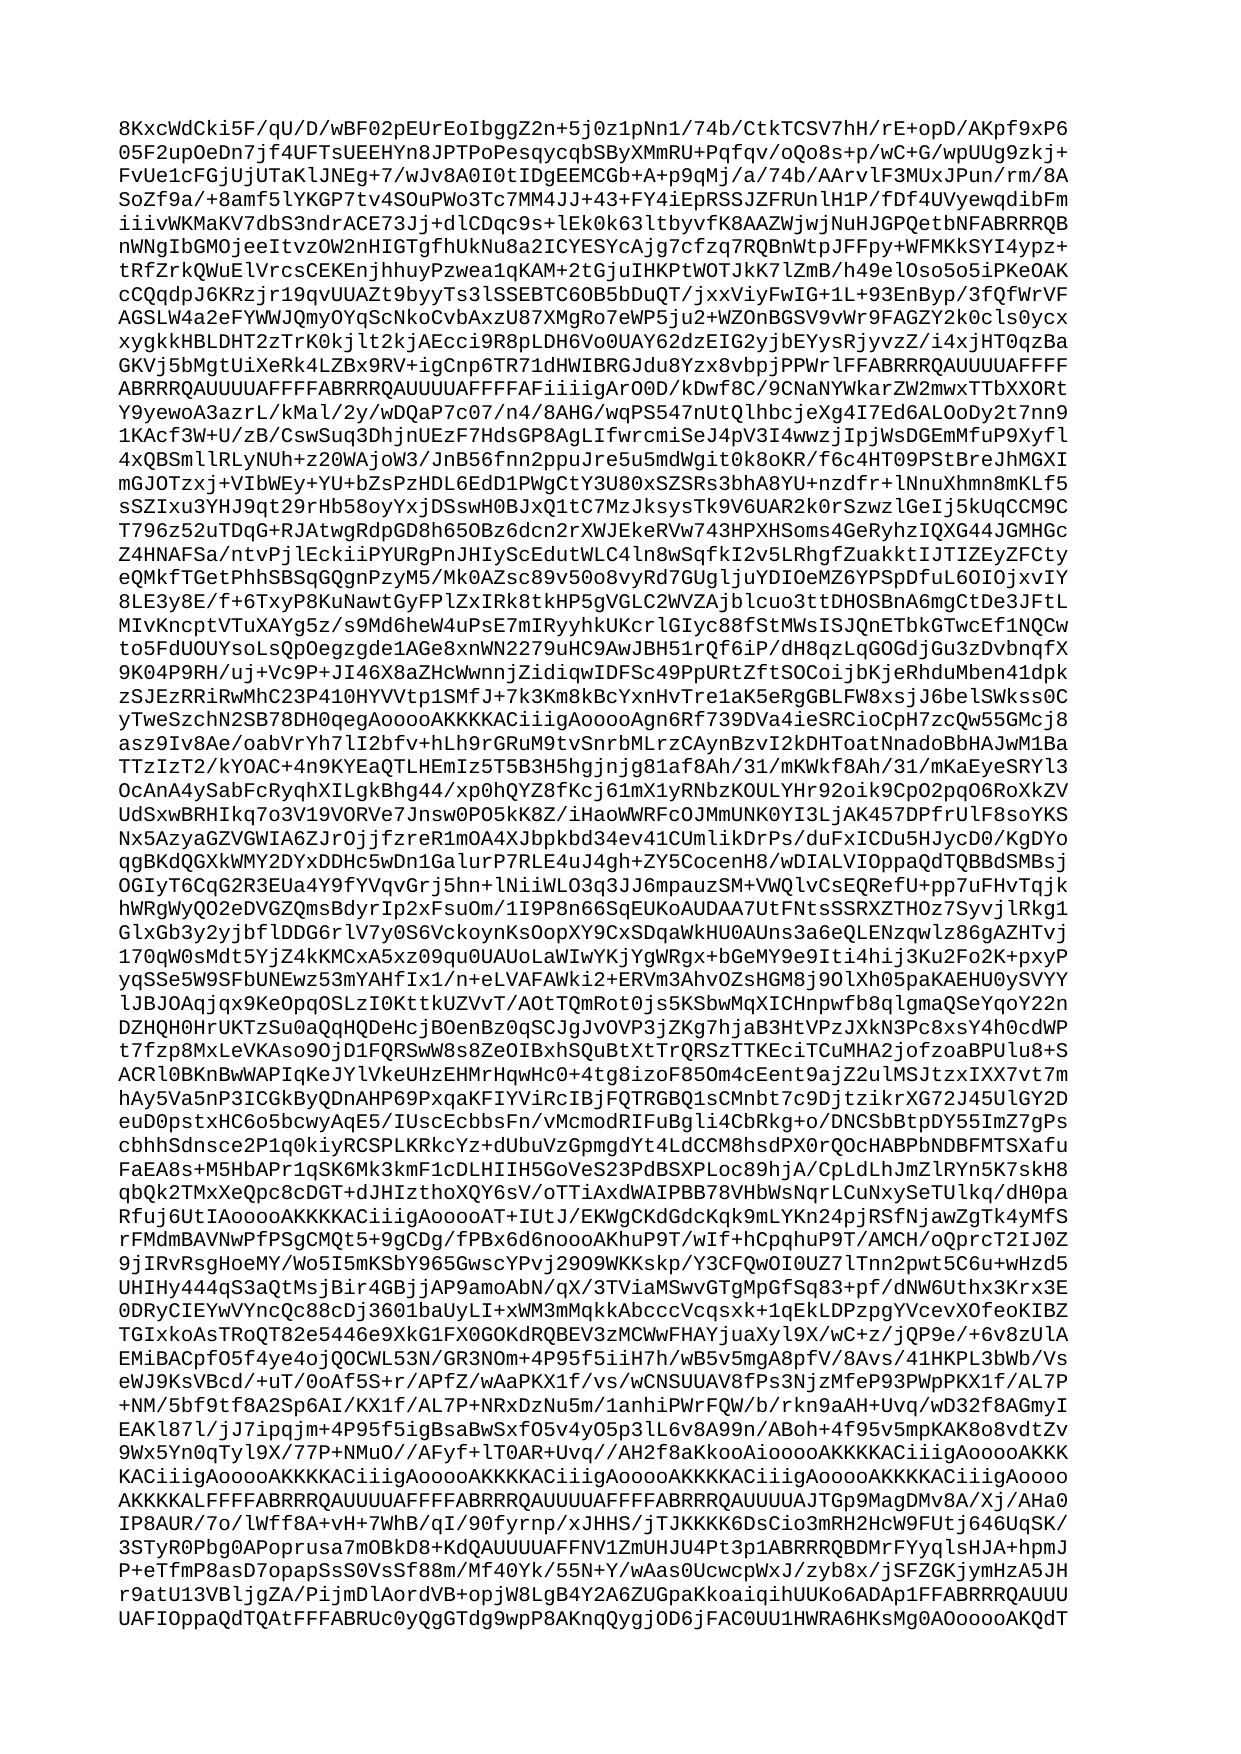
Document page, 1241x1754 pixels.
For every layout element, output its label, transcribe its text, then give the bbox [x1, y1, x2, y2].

text tRfZrkQWuElVrcsCEKEnjhhuyPzwea1qKAM+2tGjuIHKPtWOTJkK7lZmB/h49elOso5o5iPKeOAK [118, 260, 1122, 284]
text Z4HNAFSa/ntvPjlEckiiPYURgPnJHIyScEdutWLC4ln8wSqfkI2v5LRhgfZuakktIJTIZEyZFCty [118, 544, 1122, 567]
text Y9yewoA3azrL/kMal/2y/wDQaP7c07/n4/8AHG/wqPS547nUtQlhbcjeXg4I7Ed6ALOoDy2t7nn9 [118, 402, 1122, 426]
text DZHQH0HrUKTzSu0aQqHQDeHcjBOenBz0qSCJgJvOVP3jZKg7hjaB3HtVPzJXkN3Pc8xsY4h0cdWP [118, 1017, 1122, 1040]
text Rfuj6UtIAooooAKKKKACiiigAooooAT+IUtJ/EKWgCKdGdcKqk9mLYKn24pjRSfNjawZgTk4yMfS [118, 1206, 1122, 1229]
text r9atU13VBljgZA/PijmDlAordVB+opjW8LgB4Y2A6ZUGpaKkoaiqihUUKo6ADAp1FFABRRRQAUUU [118, 1584, 1122, 1608]
text T796z52uTDqG+RJAtwgRdpGD8h65OBz6dcn2rXWJEkeRVw743HPXHSoms4GeRyhzIQXG44JGMHGc [118, 520, 1122, 544]
text qgBKdQGXkWMY2DYxDDHc5wDn1GalurP7RLE4uJ4gh+ZY5CocenH8/wDIALVIOppaQdTQBBdSMBsj [118, 851, 1122, 875]
text P+eTfmP8asD7opapSsS0VsSf88m/Mf40Yk/55N+Y/wAas0UcwcpWxJ/zyb8x/jSFZGKjymHzA5JH [118, 1561, 1122, 1584]
text Nx5AzyaGZVGWIA6ZJrOjjfzreR1mOA4XJbpkbd34ev41CUmlikDrPs/duFxICDu5HJycD0/KgDYo [118, 827, 1122, 851]
text asz9Iv8Ae/oabVrYh7lI2bfv+hLh9rGRuM9tvSnrbMLrzCAynBzvI2kDHToatNnadoBbHAJwM1Ba [118, 733, 1122, 757]
text TGIxkoAsTRoQT82e5446e9XkG1FX0GOKdRQBEV3zMCWwFHAYjuaXyl9X/wC+z/jQP9e/+6v8zUlA [118, 1324, 1122, 1348]
text to5FdUOUYsoLsQpOegzgde1AGe8xnWN2279uHC9AwJBH51rQf6iP/dH8qzLqGOGdjGu3zDvbnqfX [118, 638, 1122, 662]
text UAFIOppaQdTQAtFFFABRUc0yQgGTdg9wpP8AKnqQygjOD6jFAC0UU1HWRA6HKsMg0AOooooAKQdT [118, 1608, 1122, 1631]
text t7fzp8MxLeVKAso9OjD1FQRSwW8s8ZeOIBxhSQuBtXtTrQRSzTTKEciTCuMHA2jofzoaBPUlu8+S [118, 1040, 1122, 1064]
text cCQqdpJ6KRzjr19qvUUAZt9byyTs3lSSEBTC6OB5bDuQT/jxxViyFwIG+1L+93EnByp/3fQfWrVF [118, 284, 1122, 307]
text FvUe1cFGjUjUTaKlJNEg+7/wJv8A0I0tIDgEEMCGb+A+p9qMj/a/74b/AArvlF3MUxJPun/rm/8A [118, 165, 1122, 189]
text UdSxwBRHIkq7o3V19VORVe7Jnsw0PO5kK8Z/iHaoWWRFcOJMmUNK0YI3LjAK457DPfrUlF8soYKS [118, 804, 1122, 827]
text 170qW0sMdt5YjZ4kKMCxA5xz09qu0UAUoLaWIwYKjYgWRgx+bGeMY9e9Iti4hij3Ku2Fo2K+pxyP [118, 946, 1122, 969]
text 05F2upOeDn7jf4UFTsUEEHYn8JPTPoPesqycqbSByXMmRU+Pqfqv/oQo8s+p/wC+G/wpUUg9zkj+ [118, 142, 1122, 165]
text FaEA8s+M5HbAPr1qSK6Mk3kmF1cDLHIIH5GoVeS23PdBSXPLoc89hjA/CpLdLhJmZlRYn5K7skH8 [118, 1158, 1122, 1182]
text mGJOTzxj+VIbWEy+YU+bZsPzHDL6EdD1PWgCtY3U80xSZSRs3bhA8YU+nzdfr+lNnuXhmn8mKLf5 [118, 473, 1122, 496]
text sSZIxu3YHJ9qt29rHb58oyYxjDSswH0BJxQ1tC7MzJksysTk9V6UAR2k0rSzwzlGeIj5kUqCCM9C [118, 496, 1122, 520]
text 8LE3y8E/f+6TxyP8KuNawtGyFPlZxIRk8tkHP5gVGLC2WVZAjblcuo3ttDHOSBnA6mgCtDe3JFtL [118, 591, 1122, 615]
text GlxGb3y2yjbflDDG6rlV7y0S6VckoynKsOopXY9CxSDqaWkHU0AUns3a6eQLENzqwlz86gAZHTvj [118, 922, 1122, 946]
text iiivWKMaKV7dbS3ndrACE73Jj+dlCDqc9s+lEk0k63ltbyvfK8AAZWjwjNuHJGPQetbNFABRRRQB [118, 213, 1122, 236]
text eQMkfTGetPhhSBSqGQgnPzyM5/Mk0AZsc89v50o8vyRd7GUgljuYDIOeMZ6YPSpDfuL6OIOjxvIY [118, 567, 1122, 591]
text EMiBACpfO5f4ye4ojQOCWL53N/GR3NOm+4P95f5iiH7h/wB5v5mgA8pfV/8Avs/41HKPL3bWb/Vs [118, 1348, 1122, 1371]
text 9K04P9RH/uj+Vc9P+JI46X8aZHcWwnnjZidiqwIDFSc49PpURtZftSOCoijbKjeRhduMben41dpk [118, 662, 1122, 686]
text OGIyT6CqG2R3EUa4Y9fYVqvGrj5hn+lNiiWLO3q3JJ6mpauzSM+VWQlvCsEQRefU+pp7uFHvTqjk [118, 875, 1122, 898]
text TTzIzT2/kYOAC+4n9KYEaQTLHEmIz5T5B3H5hgjnjg81af8Ah/31/mKWkf8Ah/31/mKaEyeSRYl3 [118, 757, 1122, 780]
text lJBJOAqjqx9KeOpqOSLzI0KttkUZVvT/AOtTQmRot0js5KSbwMqXICHnpwfb8qlgmaQSeYqoY22n [118, 993, 1122, 1017]
text MIvKncptVTuXAYg5z/s9Md6heW4uPsE7mIRyyhkUKcrlGIyc88fStMWsISJQnETbkGTwcEf1NQCw [118, 615, 1122, 638]
text EAKl87l/jJ7ipqjm+4P95f5igBsaBwSxfO5v4yO5p3lL6v8A99n/ABoh+4f95v5mpKAK8o8vdtZv [118, 1419, 1122, 1442]
text ACRl0BKnBwWAPIqKeJYlVkeUHzEHMrHqwHc0+4tg8izoF85Om4cEent9ajZ2ulMSJtzxIXX7vt7m [118, 1064, 1122, 1088]
text 8KxcWdCki5F/qU/D/wBF02pEUrEoIbggZ2n+5j0z1pNn1/74b/CtkTCSV7hH/rE+opD/AKpf9xP6 [118, 118, 1122, 142]
text 4xQBSmllRLyNUh+z20WAjoW3/JnB56fnn2ppuJre5u5mdWgit0k8oKR/f6c4HT09PStBreJhMGXI [118, 449, 1122, 473]
text rFMdmBAVNwPfPSgCMQt5+9gCDg/fPBx6d6noooAKhuP9T/wIf+hCpqhuP9T/AMCH/oQprcT2IJ0Z [118, 1229, 1122, 1253]
text OcAnA4ySabFcRyqhXILgkBhg44/xp0hQYZ8fKcj61mX1yRNbzKOULYHr92oik9CpO2pqO6RoXkZV [118, 780, 1122, 804]
text nWNgIbGMOjeeItvzOW2nHIGTgfhUkNu8a2ICYESYcAjg7cfzq7RQBnWtpJFFpy+WFMKkSYI4ypz+ [118, 236, 1122, 260]
text yTweSzchN2SB78DH0qegAooooAKKKKACiiigAooooAgn6Rf739DVa4ieSRCioCpH7zcQw55GMcj8 [118, 709, 1122, 733]
text KACiiigAooooAKKKKACiiigAooooAKKKKACiiigAooooAKKKKACiiigAooooAKKKKACiiigAoooo [118, 1466, 1122, 1489]
text SoZf9a/+8amf5lYKGP7tv4SOuPWo3Tc7MM4JJ+43+FY4iEpRSSJZFRUnlH1P/fDf4UVyewqdibFm [118, 189, 1122, 213]
text hAy5Va5nP3ICGkByQDnAHP69PxqaKFIYViRcIBjFQTRGBQ1sCMnbt7c9DjtzikrXG72J45UlGY2D [118, 1088, 1122, 1111]
text 1KAcf3W+U/zB/CswSuq3DhjnUEzF7HdsGP8AgLIfwrcmiSeJ4pV3I4wwzjIpjWsDGEmMfuP9Xyfl [118, 426, 1122, 449]
text +NM/5bf9tf8A2Sp6AI/KX1f/AL7P+NRxDzNu5m/1anhiPWrFQW/b/rkn9aAH+Uvq/wD32f8AGmyI [118, 1395, 1122, 1419]
text qbQk2TMxXeQpc8cDGT+dJHIzthoXQY6sV/oTTiAxdWAIPBB78VHbWsNqrLCuNxySeTUlkq/dH0pa [118, 1182, 1122, 1206]
text 9jIRvRsgHoeMY/Wo5I5mKSbY965GwscYPvj29O9WKKskp/Y3CFQwOI0UZ7lTnn2pwt5C6u+wHzd5 [118, 1253, 1122, 1277]
text AKKKKALFFFFABRRRQAUUUUAFFFFABRRRQAUUUUAFFFFABRRRQAUUUUAJTGp9MagDMv8A/Xj/AHa0 [118, 1489, 1122, 1513]
text UHIHy444qS3aQtMsjBir4GBjjAP9amoAbN/qX/3TViaMSwvGTgMpGfSq83+pf/dNW6Uthx3Krx3E [118, 1277, 1122, 1300]
text 0DRyCIEYwVYncQc88cDj3601baUyLI+xWM3mMqkkAbcccVcqsxk+1qEkLDPzpgYVcevXOfeoKIBZ [118, 1300, 1122, 1324]
text 9Wx5Yn0qTyl9X/77P+NMuO//AFyf+lT0AR+Uvq//AH2f8aKkooAiooooAKKKKACiiigAooooAKKK [118, 1442, 1122, 1466]
text 3STyR0Pbg0APoprusa7mOBkD8+KdQAUUUUAFFNV1ZmUHJU4Pt3p1ABRRRQBDMrFYyqlsHJA+hpmJ [118, 1537, 1122, 1561]
text ABRRRQAUUUUAFFFFABRRRQAUUUUAFFFFAFiiiigArO0D/kDwf8C/9CNaNYWkarZW2mwxTTbXXORt [118, 378, 1122, 402]
text hWRgWyQO2eDVGZQmsBdyrIp2xFsuOm/1I9P8n66SqEUKoAUDAA7UtFNtsSSRXZTHOz7SyvjlRkg1 [118, 898, 1122, 922]
text AGSLW4a2eFYWWJQmyOYqScNkoCvbAxzU87XMgRo7eWP5ju2+WZOnBGSV9vWr9FAGZY2k0cls0ycx [118, 307, 1122, 331]
text zSJEzRRiRwMhC23P410HYVVtp1SMfJ+7k3Km8kBcYxnHvTre1aK5eRgGBLFW8xsjJ6belSWkss0C [118, 686, 1122, 709]
text yqSSe5W9SFbUNEwz53mYAHfIx1/n+eLVAFAWki2+ERVm3AhvOZsHGM8j9OlXh05paKAEHU0ySVYY [118, 969, 1122, 993]
text euD0pstxHC6o5bcwyAqE5/IUscEcbbsFn/vMcmodRIFuBgli4CbRkg+o/DNCSbBtpDY55ImZ7gPs [118, 1111, 1122, 1135]
text GKVj5bMgtUiXeRk4LZBx9RV+igCnp6TR71dHWIBRGJdu8Yzx8vbpjPPWrlFFABRRRQAUUUUAFFFF [118, 354, 1122, 378]
text eWJ9KsVBcd/+uT/0oAf5S+r/APfZ/wAaPKX1f/vs/wCNSUUAV8fPs3NjzMfeP93PWpPKX1f/AL7P [118, 1371, 1122, 1395]
text IP8AUR/7o/lWff8A+vH+7WhB/qI/90fyrnp/xJHHS/jTJKKKK6DsCio3mRH2HcW9FUtj646UqSK/ [118, 1513, 1122, 1537]
text cbhhSdnsce2P1q0kiyRCSPLKRkcYz+dUbuVzGpmgdYt4LdCCM8hsdPX0rQOcHABPbNDBFMTSXafu [118, 1135, 1122, 1158]
text xygkkHBLDHT2zTrK0kjlt2kjAEcci9R8pLDH6Vo0UAY62dzEIG2yjbEYysRjyvzZ/i4xjHT0qzBa [118, 331, 1122, 354]
